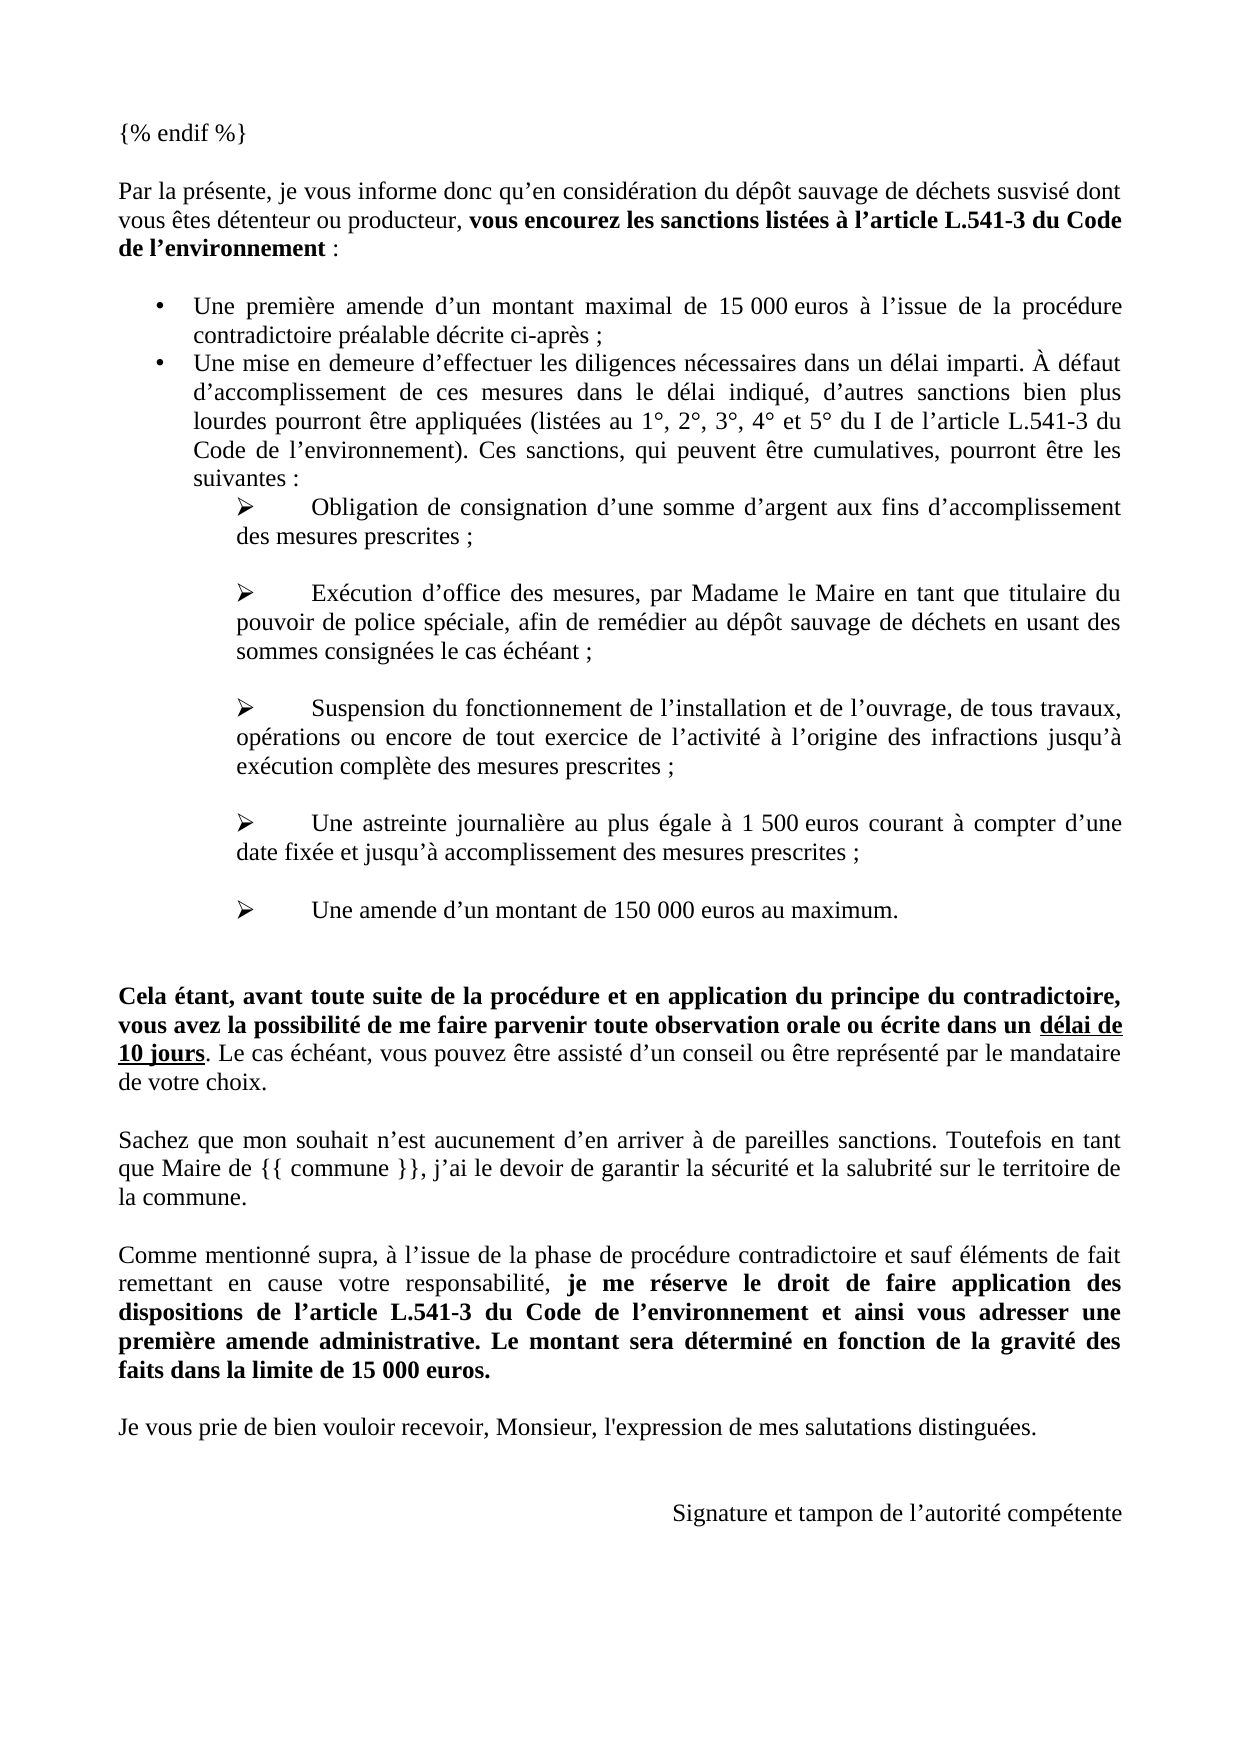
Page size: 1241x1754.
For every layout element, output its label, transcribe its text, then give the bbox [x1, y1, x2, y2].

text Signature et tampon de l’autorité compétente [517, 1498, 1122, 1527]
list Suspension du fonctionnement de l’installation et de l’ouvrage, de tous travaux, opérations ou encore de tout exercice de l’activité à l’origine des infractions jusqu’à exécution complète des mesures prescrites ; [236, 693, 1122, 780]
text Je vous prie de bien vouloir recevoir, Monsieur, l'expression de mes salutations distinguées. [118, 1412, 1122, 1441]
list Une mise en demeure d’effectuer les diligences nécessaires dans un délai imparti. À défaut d’accomplissement de ces mesures dans le délai indiqué, d’autres sanctions bien plus lourdes pourront être appliquées (listées au 1°, 2°, 3°, 4° et 5° du I de l’article L.541-3 du Code de l’environnement). Ces sanctions, qui peuvent être cumulatives, pourront être les suivantes : [156, 348, 1122, 492]
list Une astreinte journalière au plus égale à 1 500 euros courant à compter d’une date fixée et jusqu’à accomplissement des mesures prescrites ; [236, 808, 1122, 866]
text Comme mentionné supra, à l’issue de la phase de procédure contradictoire et sauf éléments de fait remettant en cause votre responsabilité, je me réserve le droit de faire application des dispositions de l’article L.541-3 du Code de l’environnement et ainsi vous adresser une première amende administrative. Le montant sera déterminé en fonction de la gravité des faits dans la limite de 15 000 euros. [118, 1240, 1122, 1383]
text Cela étant, avant toute suite de la procédure et en application du principe du contradictoire, vous avez la possibilité de me faire parvenir toute observation orale ou écrite dans un délai de 10 jours. Le cas échéant, vous pouvez être assisté d’un conseil ou être représenté par le mandataire de votre choix. [118, 981, 1122, 1096]
text {% endif %} [118, 118, 1122, 147]
list Une amende d’un montant de 150 000 euros au maximum. [236, 895, 1122, 923]
list Obligation de consignation d’une somme d’argent aux fins d’accomplissement des mesures prescrites ; [236, 492, 1122, 550]
text Sachez que mon souhait n’est aucunement d’en arriver à de pareilles sanctions. Toutefois en tant que Maire de {{ commune }}, j’ai le devoir de garantir la sécurité et la salubrité sur le territoire de la commune. [118, 1125, 1122, 1211]
text Par la présente, je vous informe donc qu’en considération du dépôt sauvage de déchets susvisé dont vous êtes détenteur ou producteur, vous encourez les sanctions listées à l’article L.541-3 du Code de l’environnement : [118, 176, 1122, 262]
list Exécution d’office des mesures, par Madame le Maire en tant que titulaire du pouvoir de police spéciale, afin de remédier au dépôt sauvage de déchets en usant des sommes consignées le cas échéant ; [236, 578, 1122, 665]
list Une première amende d’un montant maximal de 15 000 euros à l’issue de la procédure contradictoire préalable décrite ci-après ; [156, 291, 1122, 348]
